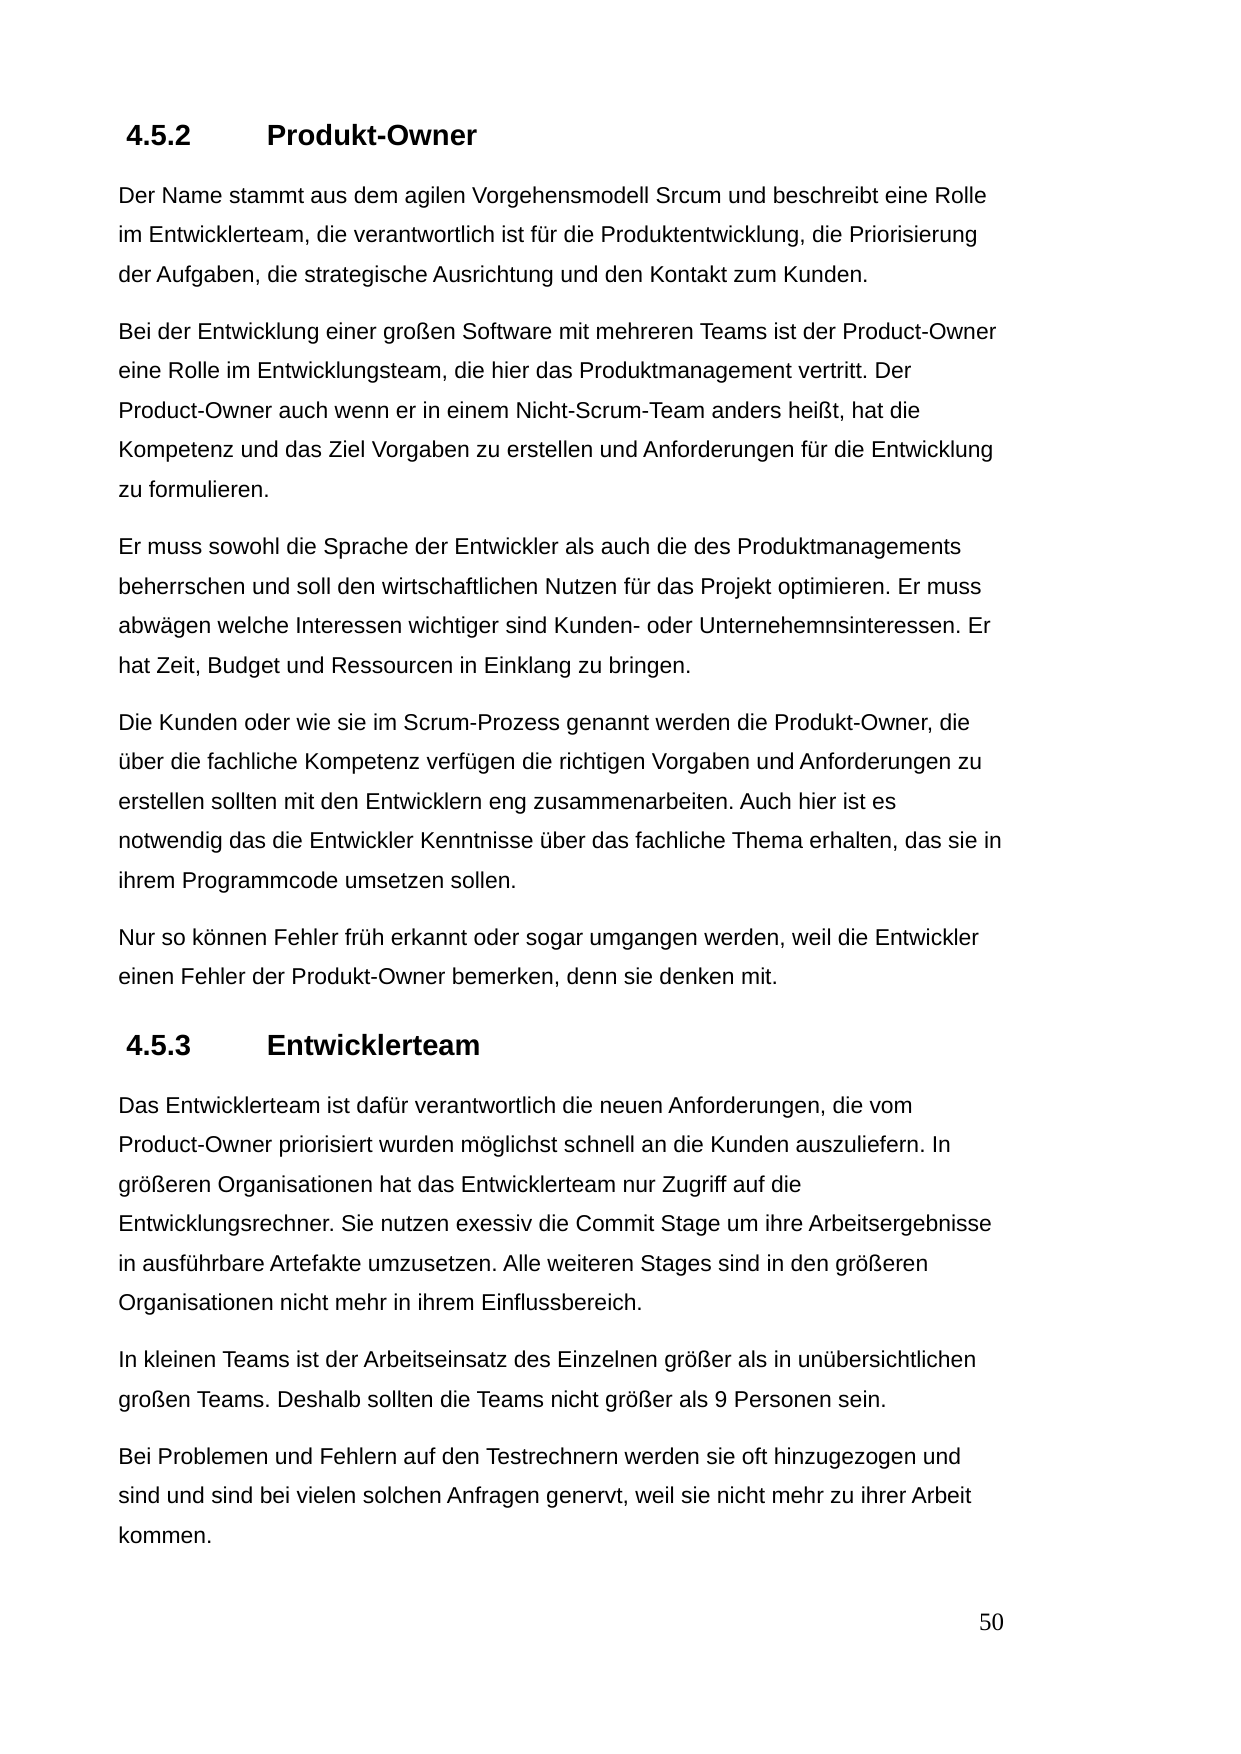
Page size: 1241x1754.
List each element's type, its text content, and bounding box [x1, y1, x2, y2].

text Nur so können Fehler früh erkannt oder sogar umgangen werden, weil die Entwickler einen Fehler der Produkt-Owner bemerken, denn sie denken mit. [118, 924, 1004, 990]
text Er muss sowohl die Sprache der Entwickler als auch die des Produktmanagements beherrschen und soll den wirtschaftlichen Nutzen für das Projekt optimieren. Er muss abwägen welche Interessen wichtiger sind Kunden- oder Unternehemnsinteressen. Er hat Zeit, Budget und Ressourcen in Einklang zu bringen. [118, 533, 1004, 678]
text Der Name stammt aus dem agilen Vorgehensmodell Srcum und beschreibt eine Rolle im Entwicklerteam, die verantwortlich ist für die Produktentwicklung, die Priorisierung der Aufgaben, die strategische Ausrichtung und den Kontakt zum Kunden. [118, 182, 1004, 287]
text Bei der Entwicklung einer großen Software mit mehreren Teams ist der Product-Owner eine Rolle im Entwicklungsteam, die hier das Produktmanagement vertritt. Der Product-Owner auch wenn er in einem Nicht-Scrum-Team anders heißt, hat die Kompetenz und das Ziel Vorgaben zu erstellen und Anforderungen für die Entwicklung zu formulieren. [118, 318, 1004, 502]
text Das Entwicklerteam ist dafür verantwortlich die neuen Anforderungen, die vom Product-Owner priorisiert wurden möglichst schnell an die Kunden auszuliefern. In größeren Organisationen hat das Entwicklerteam nur Zugriff auf die Entwicklungsrechner. Sie nutzen exessiv die Commit Stage um ihre Arbeitsergebnisse in ausführbare Artefakte umzusetzen. Alle weiteren Stages sind in den größeren Organisationen nicht mehr in ihrem Einflussbereich. [118, 1092, 1004, 1315]
text Die Kunden oder wie sie im Scrum-Prozess genannt werden die Produkt-Owner, die über die fachliche Kompetenz verfügen die richtigen Vorgaben und Anforderungen zu erstellen sollten mit den Entwicklern eng zusammenarbeiten. Auch hier ist es notwendig das die Entwickler Kenntnisse über das fachliche Thema erhalten, das sie in ihrem Programmcode umsetzen sollen. [118, 709, 1004, 893]
subtitle Entwicklerteam [118, 1028, 1004, 1061]
text Bei Problemen und Fehlern auf den Testrechnern werden sie oft hinzugezogen und sind und sind bei vielen solchen Anfragen genervt, weil sie nicht mehr zu ihrer Arbeit kommen. [118, 1443, 1004, 1548]
text In kleinen Teams ist der Arbeitseinsatz des Einzelnen größer als in unübersichtlichen großen Teams. Deshalb sollten die Teams nicht größer als 9 Personen sein. [118, 1346, 1004, 1412]
subtitle Produkt-Owner [118, 118, 1004, 152]
